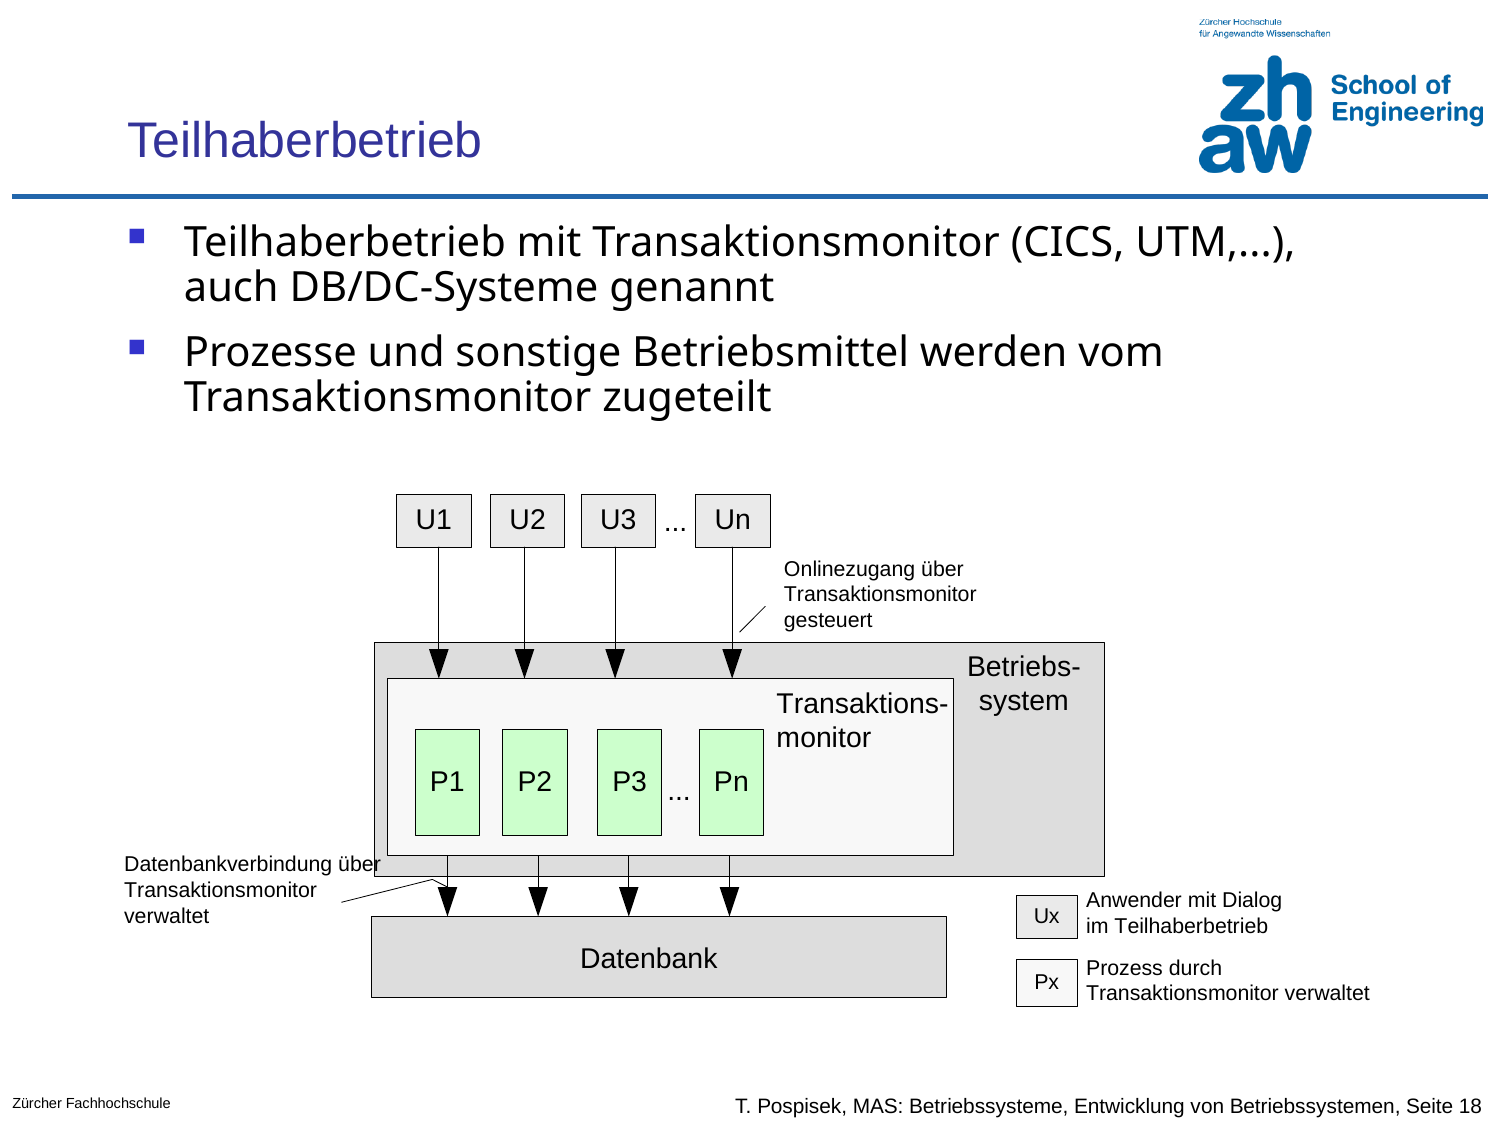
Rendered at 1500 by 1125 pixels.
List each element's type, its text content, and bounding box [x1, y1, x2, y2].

list Teilhaberbetrieb mit Transaktionsmonitor (CICS, UTM,...), auch DB/DC-Systeme genannt Prozesse und sonstige Betriebsmittel werden vom Transaktionsmonitor zugeteilt [112, 212, 1375, 325]
title Teilhaberbetrieb [112, 50, 1391, 175]
picture [35, 487, 1409, 1017]
picture [1199, 19, 1483, 173]
